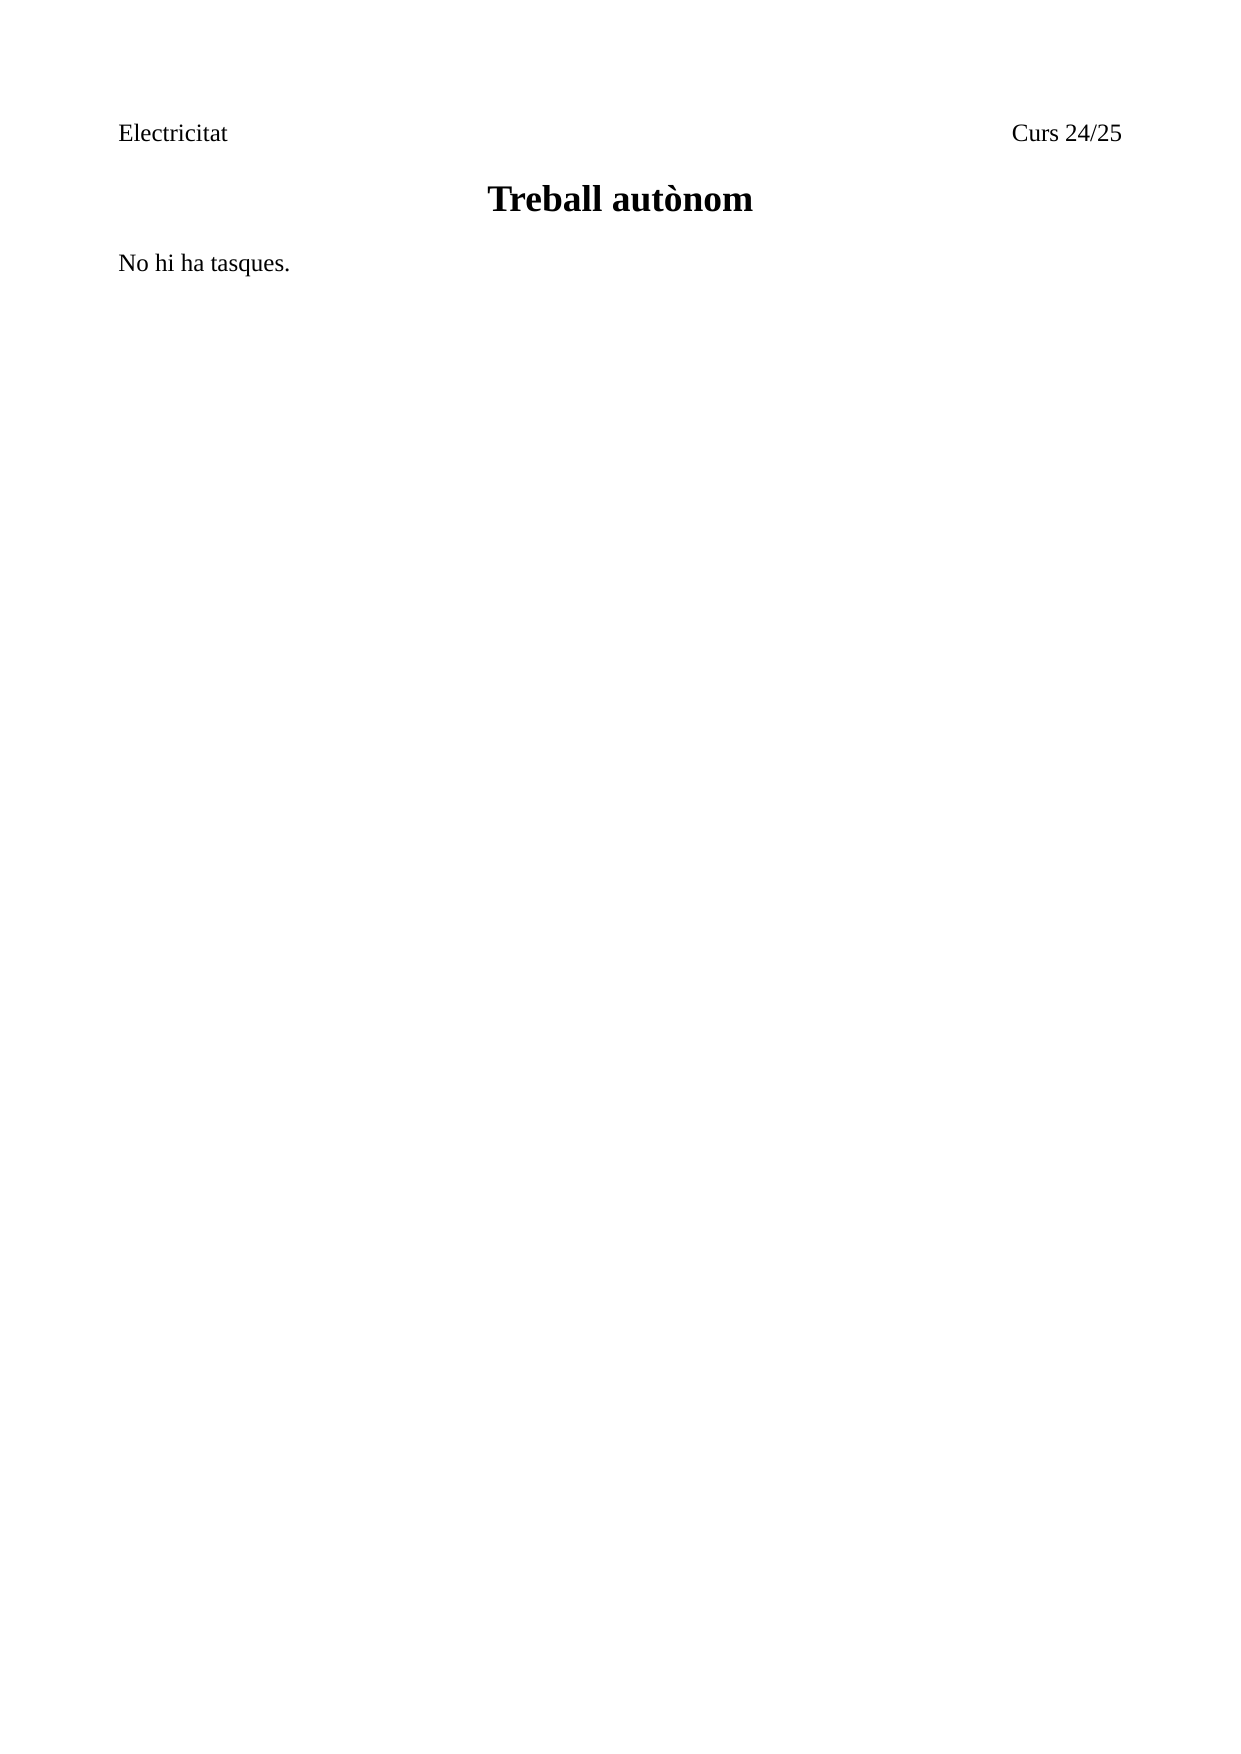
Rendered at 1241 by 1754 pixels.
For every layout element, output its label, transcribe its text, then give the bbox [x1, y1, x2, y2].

text Treball autònom [118, 176, 1122, 219]
text No hi ha tasques. [118, 248, 1122, 277]
